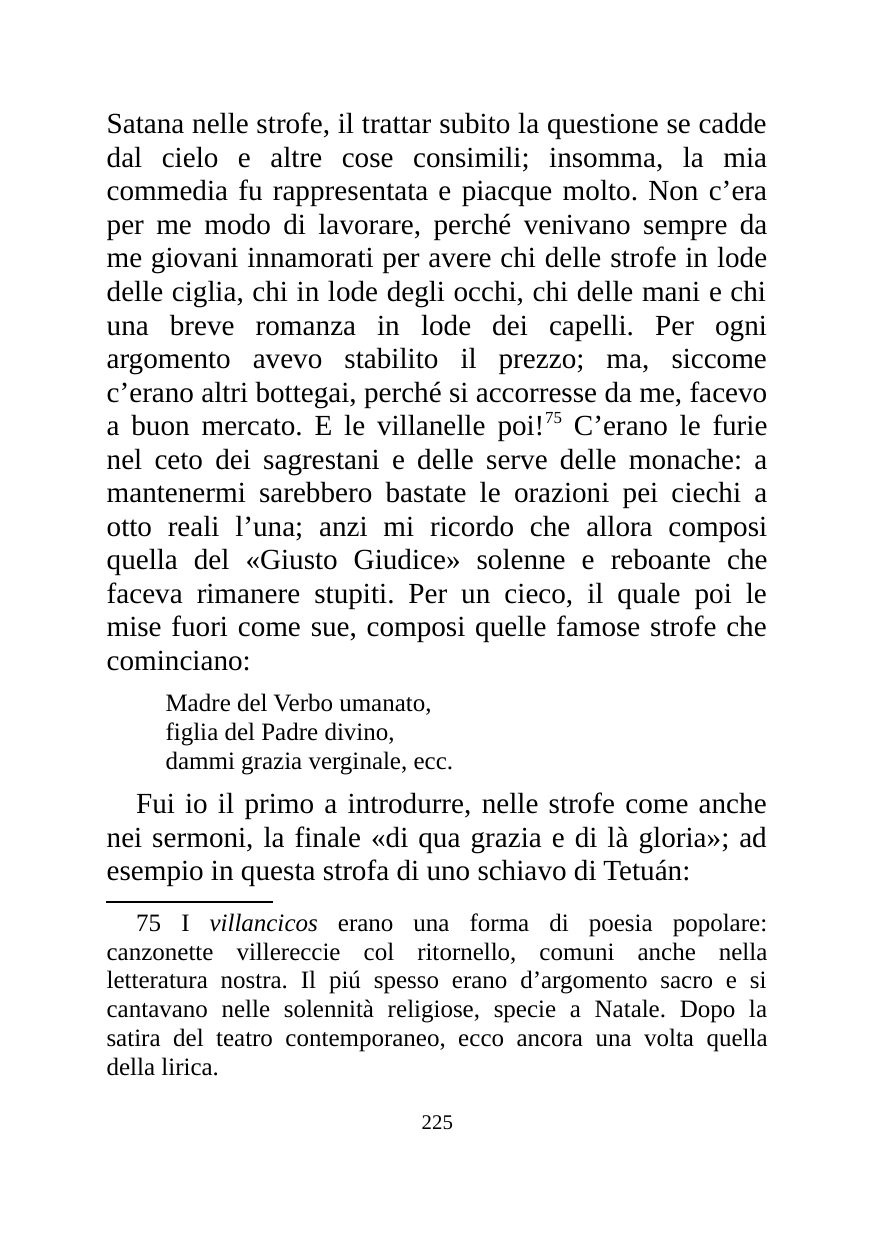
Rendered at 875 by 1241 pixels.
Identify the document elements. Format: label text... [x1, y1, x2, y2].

text Madre del Verbo umanato, figlia del Padre divino, dammi grazia verginale, ecc. [165, 688, 768, 774]
text Satana nelle strofe, il trattar subito la questione se cadde dal cielo e altre cose consimili; insomma, la mia commedia fu rappresentata e piacque molto. Non c’era per me modo di lavorare, perché venivano sempre da me giovani innamorati per avere chi delle strofe in lode delle ciglia, chi in lode degli occhi, chi delle mani e chi una breve romanza in lode dei capelli. Per ogni argomento avevo stabilito il prezzo; ma, siccome c’erano altri bottegai, perché si accorresse da me, facevo a buon mercato. E le villanelle poi! C’erano le furie nel ceto dei sagrestani e delle serve delle monache: a mantenermi sarebbero bastate le orazioni pei ciechi a otto reali l’una; anzi mi ricordo che allora composi quella del «Giusto Giudice» solenne e reboante che faceva rimanere stupiti. Per un cieco, il quale poi le mise fuori come sue, composi quelle famose strofe che cominciano: [106, 106, 768, 677]
text Fui io il primo a introdurre, nelle strofe come anche nei sermoni, la finale «di qua grazia e di là gloria»; ad esempio in questa strofa di uno schiavo di Tetuán: [106, 786, 768, 887]
text I villancicos erano una forma di poesia popolare: canzonette villereccie col ritornello, comuni anche nella letteratura nostra. Il piú spesso erano d’argomento sacro e si cantavano nelle solennità religiose, specie a Natale. Dopo la satira del teatro contemporaneo, ecco ancora una volta quella della lirica. [106, 908, 768, 1080]
